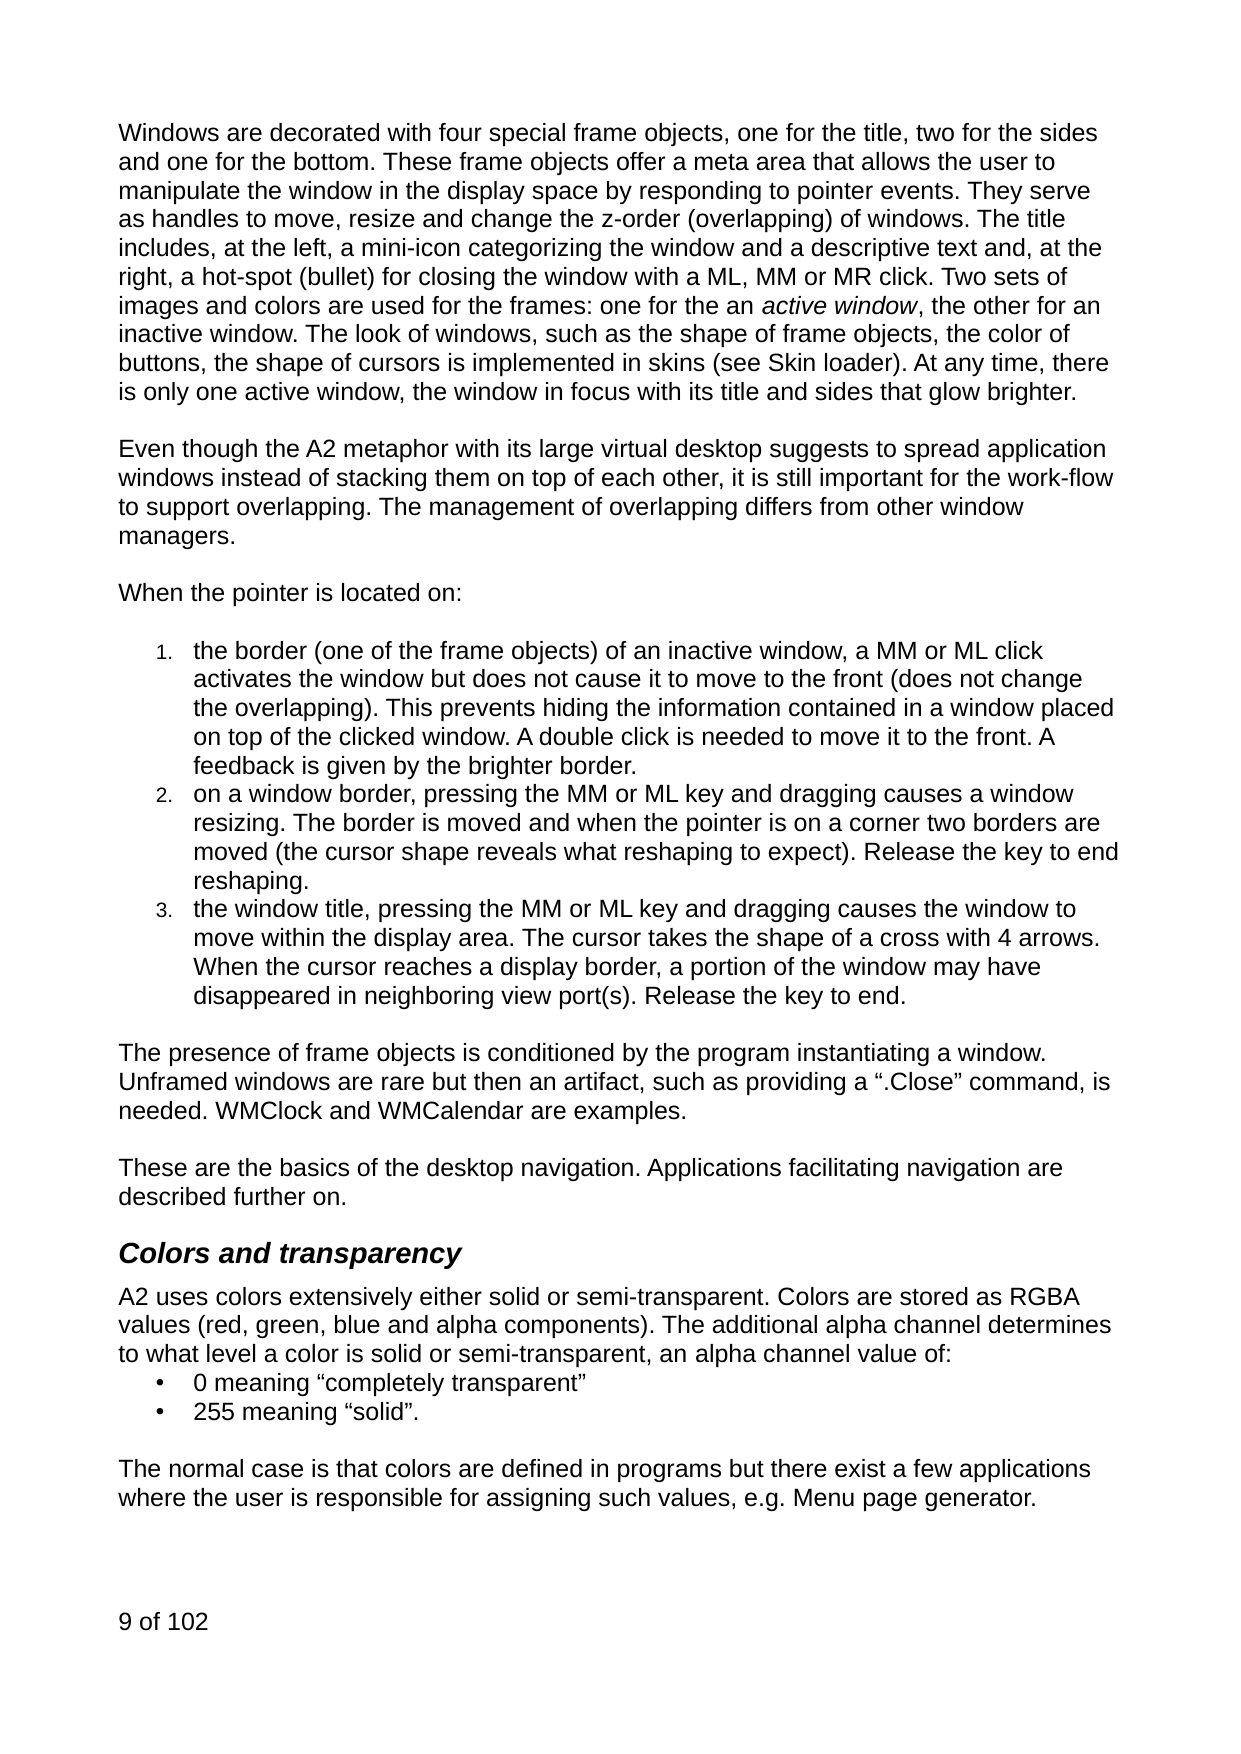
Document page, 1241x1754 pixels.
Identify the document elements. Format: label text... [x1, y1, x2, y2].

text Even though the A2 metaphor with its large virtual desktop suggests to spread application windows instead of stacking them on top of each other, it is still important for the work-flow to support overlapping. The management of overlapping differs from other window managers. [118, 434, 1122, 549]
list 255 meaning “solid”. [156, 1397, 1122, 1426]
text Windows are decorated with four special frame objects, one for the title, two for the sides and one for the bottom. These frame objects offer a meta area that allows the user to manipulate the window in the display space by responding to pointer events. They serve as handles to move, resize and change the z-order (overlapping) of windows. The title includes, at the left, a mini-icon categorizing the window and a descriptive text and, at the right, a hot-spot (bullet) for closing the window with a ML, MM or MR click. Two sets of images and colors are used for the frames: one for the an active window, the other for an inactive window. The look of windows, such as the shape of frame objects, the color of buttons, the shape of cursors is implemented in skins (see Skin loader). At any time, there is only one active window, the window in focus with its title and sides that glow brighter. [118, 118, 1122, 406]
list the window title, pressing the MM or ML key and dragging causes the window to move within the display area. The cursor takes the shape of a cross with 4 arrows. When the cursor reaches a display border, a portion of the window may have disappeared in neighboring view port(s). Release the key to end. [156, 894, 1122, 1009]
text These are the basics of the desktop navigation. Applications facilitating navigation are described further on. [118, 1153, 1122, 1211]
list the border (one of the frame objects) of an inactive window, a MM or ML click activates the window but does not cause it to move to the front (does not change the overlapping). This prevents hiding the information contained in a window placed on top of the clicked window. A double click is needed to move it to the front. A feedback is given by the brighter border. [156, 636, 1122, 779]
text The presence of frame objects is conditioned by the program instantiating a window. Unframed windows are rare but then an artifact, such as providing a “.Close” command, is needed. WMClock and WMCalendar are examples. [118, 1038, 1122, 1124]
list 0 meaning “completely transparent” [156, 1368, 1122, 1397]
text The normal case is that colors are defined in programs but there exist a few applications where the user is responsible for assigning such values, e.g. Menu page generator. [118, 1454, 1122, 1512]
subtitle Colors and transparency [118, 1236, 1122, 1269]
text A2 uses colors extensively either solid or semi-transparent. Colors are stored as RGBA values (red, green, blue and alpha components). The additional alpha channel determines to what level a color is solid or semi-transparent, an alpha channel value of: [118, 1282, 1122, 1368]
text When the pointer is located on: [118, 578, 1122, 607]
list on a window border, pressing the MM or ML key and dragging causes a window resizing. The border is moved and when the pointer is on a corner two borders are moved (the cursor shape reveals what reshaping to expect). Release the key to end reshaping. [156, 779, 1122, 894]
